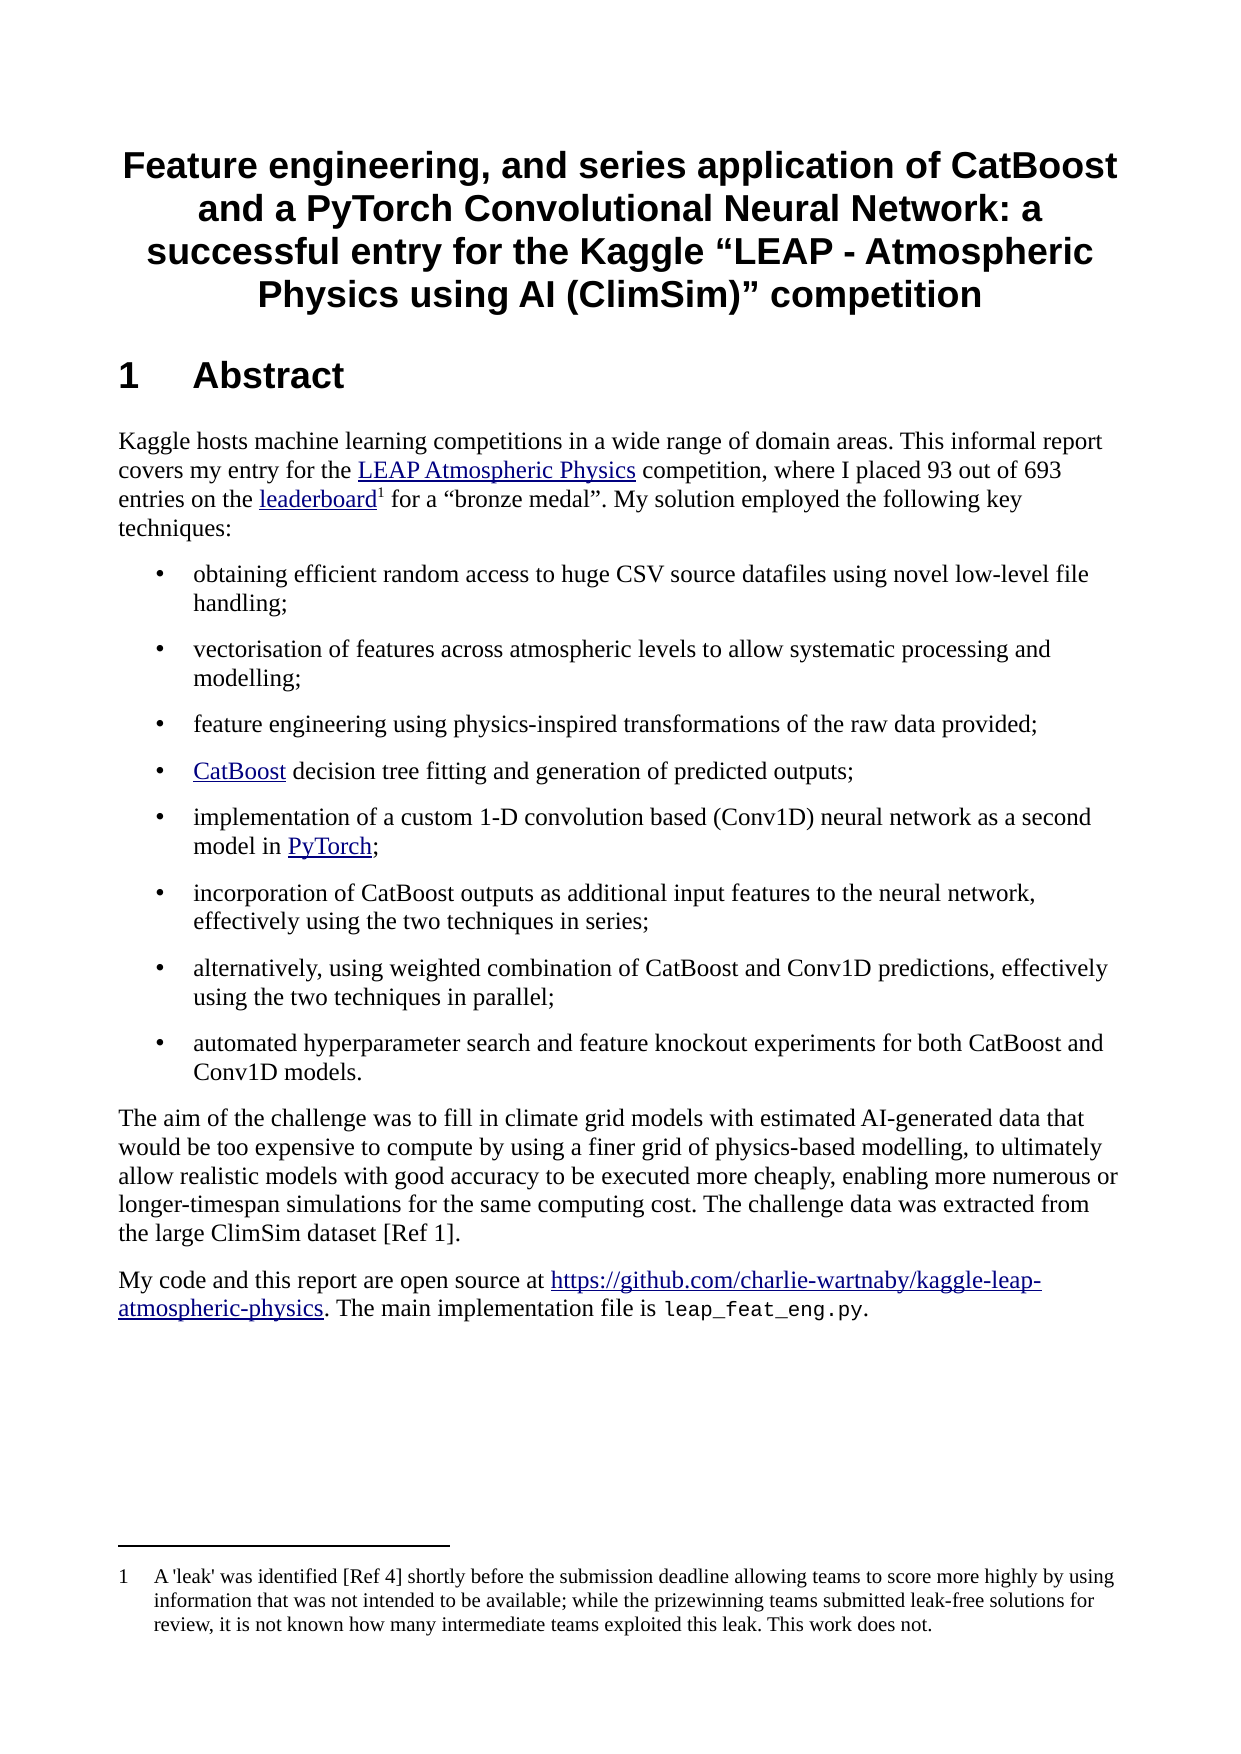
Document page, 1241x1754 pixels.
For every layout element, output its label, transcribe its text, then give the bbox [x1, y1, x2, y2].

list alternatively, using weighted combination of CatBoost and Conv1D predictions, effectively using the two techniques in parallel; [156, 953, 1122, 1010]
list automated hyperparameter search and feature knockout experiments for both CatBoost and Conv1D models. [156, 1028, 1122, 1086]
list vectorisation of features across atmospheric levels to allow systematic processing and modelling; [156, 634, 1122, 692]
list incorporation of CatBoost outputs as additional input features to the neural network, effectively using the two techniques in series; [156, 878, 1122, 935]
text A 'leak' was identified [Ref 4] shortly before the submission deadline allowing teams to score more highly by using information that was not intended to be available; while the prizewinning teams submitted leak-free solutions for review, it is not known how many intermediate teams exploited this leak. This work does not. [118, 1564, 1122, 1636]
text The aim of the challenge was to fill in climate grid models with estimated AI-generated data that would be too expensive to compute by using a finer grid of physics-based modelling, to ultimately allow realistic models with good accuracy to be executed more cheaply, enabling more numerous or longer-timespan simulations for the same computing cost. The challenge data was extracted from the large ClimSim dataset [Ref 1]. [118, 1103, 1122, 1247]
list obtaining efficient random access to huge CSV source datafiles using novel low-level file handling; [156, 559, 1122, 617]
list implementation of a custom 1-D convolution based (Conv1D) neural network as a second model in PyTorch; [156, 802, 1122, 860]
subtitle Abstract [118, 353, 1122, 396]
list CatBoost decision tree fitting and generation of predicted outputs; [156, 756, 1122, 785]
text Kaggle hosts machine learning competitions in a wide range of domain areas. This informal report covers my entry for the LEAP Atmospheric Physics competition, where I placed 93 out of 693 entries on the leaderboard for a “bronze medal”. My solution employed the following key techniques: [118, 426, 1122, 541]
list feature engineering using physics-inspired transformations of the raw data provided; [156, 709, 1122, 738]
title Feature engineering, and series application of CatBoost and a PyTorch Convolutional Neural Network: a successful entry for the Kaggle “LEAP - Atmospheric Physics using AI (ClimSim)” competition [118, 143, 1122, 316]
text My code and this report are open source at https://github.com/charlie-wartnaby/kaggle-leap-atmospheric-physics. The main implementation file is leap_feat_eng.py. [118, 1265, 1122, 1323]
